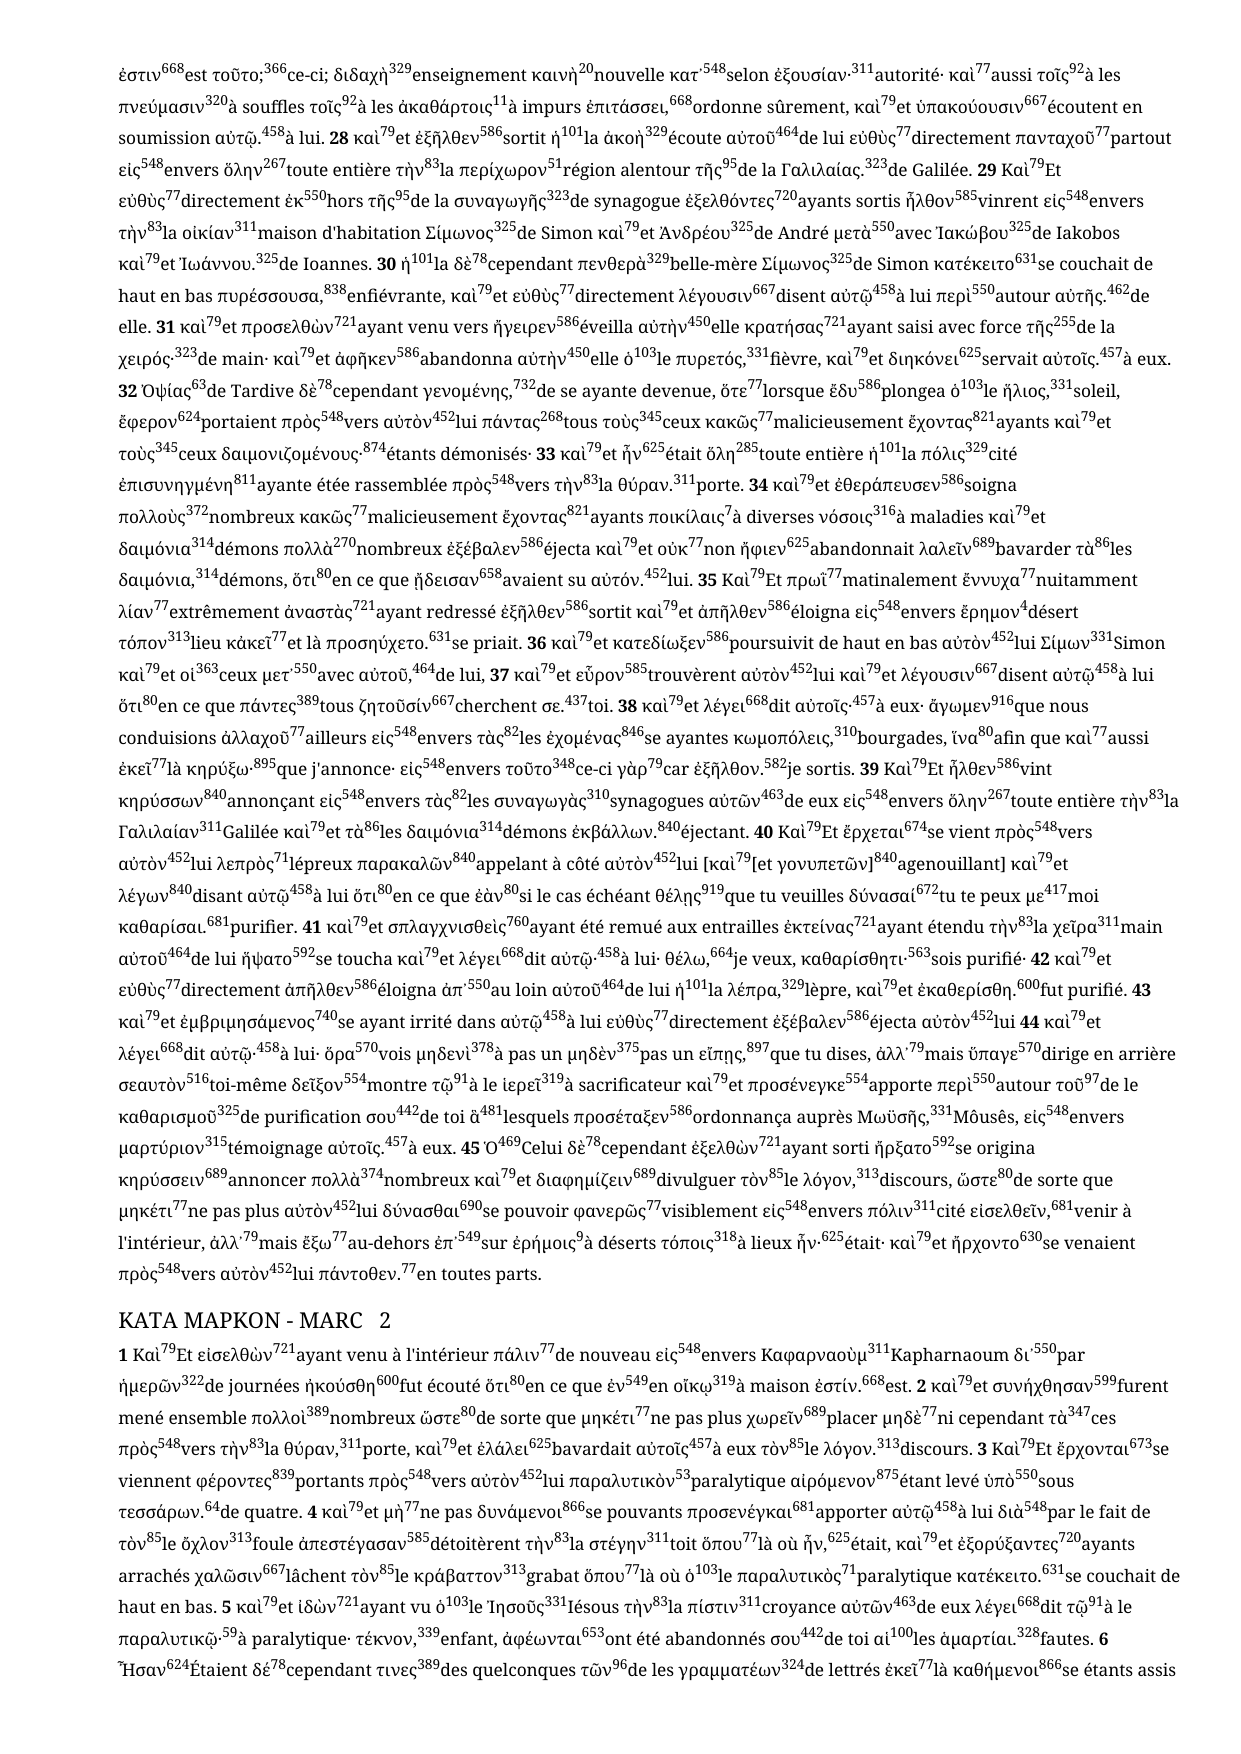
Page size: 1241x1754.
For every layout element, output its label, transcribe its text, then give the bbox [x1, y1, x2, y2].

text 1 Καὶ79Et εἰσελθὼν721ayant venu à l'intérieur πάλιν77de nouveau εἰς548envers Καφαρναοὺμ311Kapharnaoum δι᾽550par ἡμερῶν322de journées ἠκούσθη600fut écouté ὅτι80en ce que ἐν549en οἴκῳ319à maison ἐστίν.668est. 2 καὶ79et συνήχθησαν599furent mené ensemble πολλοὶ389nombreux ὥστε80de sorte que μηκέτι77ne pas plus χωρεῖν689placer μηδὲ77ni cependant τὰ347ces πρὸς548vers τὴν83la θύραν,311porte, καὶ79et ἐλάλει625bavardait αὐτοῖς457à eux τὸν85le λόγον.313discours. 3 Καὶ79Et ἔρχονται673se viennent φέροντες839portants πρὸς548vers αὐτὸν452lui παραλυτικὸν53paralytique αἰρόμενον875étant levé ὑπὸ550sous τεσσάρων.64de quatre. 4 καὶ79et μὴ77ne pas δυνάμενοι866se pouvants προσενέγκαι681apporter αὐτῷ458à lui διὰ548par le fait de τὸν85le ὄχλον313foule ἀπεστέγασαν585détoitèrent τὴν83la στέγην311toit ὅπου77là où ἦν,625était, καὶ79et ἐξορύξαντες720ayants arrachés χαλῶσιν667lâchent τὸν85le κράβαττον313grabat ὅπου77là où ὁ103le παραλυτικὸς71paralytique κατέκειτο.631se couchait de haut en bas. 5 καὶ79et ἰδὼν721ayant vu ὁ103le Ἰησοῦς331Iésous τὴν83la πίστιν311croyance αὐτῶν463de eux λέγει668dit τῷ91à le παραλυτικῷ·59à paralytique· τέκνον,339enfant, ἀφέωνται653ont été abandonnés σου442de toi αἱ100les ἁμαρτίαι.328fautes. 6 Ἦσαν624Étaient δέ78cependant τινες389des quelconques τῶν96de les γραμματέων324de lettrés ἐκεῖ77là καθήμενοι866se étants assis καὶ79et διαλογιζόμενοι866se calculants au-travers ἐν549en ταῖς88à les καρδίαις316à coeurs αὐτῶν·463de eux· 7 τί399quel οὗτος364celui-ci οὕτως77ainsi λαλεῖ;668bavarde; βλασφημεῖ·668blasphème· τίς410quel δύναται674se peut ἀφιέναι689abandonner ἁμαρτίας310fautes εἰ551si μὴ77ne pas εἷς197un ὁ103le θεός;331Dieu; 8 καὶ79et εὐθὺς77directement ἐπιγνοὺς721ayant reconnu ὁ103le Ἰησοῦς331Iésous τῷ93à le πνεύματι321à souffle αὐτοῦ464de lui ὅτι80en ce que οὕτως77ainsi διαλογίζονται673se calculent au-travers ἐν549en ἑαυτοῖς532à eux-mêmes λέγει668dit αὐτοῖς·457à eux· τί399quel ταῦτα347ces-ci διαλογίζεσθε671vous vous calculez au-travers ἐν549en ταῖς88à les καρδίαις316à coeurs ὑμῶν;441de vous; 9 τί412quel ἐστιν668est εὐκοπώτερον,49plus facile, εἰπεῖν681dire τῷ91à le παραλυτικῷ·59à paralytique· ἀφίενταί679sont abandonnés σου442de toi αἱ100les ἁμαρτίαι,328fautes, ἢ79ou εἰπεῖν·681dire· ἔγειρε570éveille καὶ79et ἆρον554lève τὸν85le κράβαττόν313grabat σου442de toi καὶ79et περιπάτει;570piétine autour; 10 ἵνα80afin que δὲ78cependant εἰδῆτε914que vous ayez su ὅτι80en ce que ἐξουσίαν311autorité ἔχει668a ὁ103le υἱὸς331fils τοῦ97de le ἀνθρώπου325de être humain ἐπὶ550sur τῆς95de la γῆς323de terre ἀφιέναι689abandonner ἁμαρτίας310fautes –935– λέγει668dit τῷ91à le παραλυτικῷ·59à paralytique· 11 σοὶ439à toi λέγω,664je dis, ἔγειρε570éveille ἆρον554lève τὸν85le κράβαττόν313grabat σου442de toi καὶ79et ὕπαγε570dirige en arrière εἰς548envers τὸν85le οἶκόν313maison σου.442de toi. 12 καὶ79et ἠγέρθη600fut éveillé καὶ79et εὐθὺς77directement ἄρας721ayant levé τὸν85le κράβαττον313grabat ἐξῆλθεν586sortit ἔμπροσθεν552en devers πάντων,383de tous, ὥστε80de sorte que ἐξίστασθαι690se extasier πάντας372tous καὶ79et δοξάζειν689glorifier τὸν85le θεὸν313Dieu λέγοντας821disants ὅτι80en ce que οὕτως77ainsi οὐδέποτε77pas cependant à un moment εἴδομεν.581nous vîmes. 13 Καὶ79Et ἐξῆλθεν586sortit πάλιν77de nouveau παρὰ548à côté τὴν83la θάλασσαν·311mer· καὶ79et πᾶς287tout ὁ103le ὄχλος331foule ἤρχετο631se venait πρὸς548vers αὐτόν,452lui, καὶ79et ἐδίδασκεν625enseignait αὐτούς.451eux. 14 Καὶ79Et παράγων840menant de côté εἶδεν586vit Λευὶν313Lévi τὸν346celui τοῦ97de le Ἁλφαίου325de Alphaios καθήμενον849se étant assis ἐπὶ548sur τὸ87le τελώνιον,315bureau de taxes, καὶ79et λέγει668dit αὐτῷ·458à lui· ἀκολούθει570suis μοι.420à moi. καὶ79et ἀναστὰς721ayant redressé ἠκολούθησεν586suivit αὐτῷ.458à lui. 15 Καὶ79Et γίνεται674se devient κατακεῖσθαι690se coucher de haut en bas αὐτὸν452lui ἐν549en τῇ89à la οἰκίᾳ317à maison d'habitation αὐτοῦ,464de lui, καὶ79et πολλοὶ286nombreux τελῶναι330collecteurs de taxes καὶ79et ἁμαρτωλοὶ70fauteurs συνανέκειντο630se couchaient de bas en haut ensemble τῷ91à le Ἰησοῦ319à Iésous καὶ79et τοῖς90à les μαθηταῖς318à disciples αὐτοῦ·464de lui· ἦσαν624étaient γὰρ79car πολλοὶ389nombreux καὶ79et ἠκολούθουν624suivaient αὐτῷ.458à lui. 16 καὶ79et οἱ102les γραμματεῖς330lettrés τῶν96de les Φαρισαίων324de Pharisiens ἰδόντες720ayants vus ὅτι80en ce que ἐσθίει668mange μετὰ550avec τῶν96de les ἁμαρτωλῶν64de fauteurs καὶ79et τελωνῶν324de collecteurs de taxes ἔλεγον624disaient τοῖς90à les μαθηταῖς318à disciples αὐτοῦ·464de lui· ὅτι80en ce que μετὰ550avec τῶν96de les τελωνῶν324de collecteurs de taxes καὶ79et ἁμαρτωλῶν64de fauteurs ἐσθίει;668mange; 17 καὶ79et ἀκούσας721ayant écouté ὁ103le Ἰησοῦς331Iésous λέγει668dit αὐτοῖς457à eux [ὅτι]80[en ce que] οὐ77non χρείαν311besoin ἔχουσιν667ont οἱ363ceux ἰσχύοντες839ayants la ténacité ἰατροῦ325de médecin ἀλλ᾽79mais οἱ363ceux κακῶς77malicieusement ἔχοντες·839ayants· οὐκ77non ἦλθον582je vins καλέσαι681appeler δικαίους52justes ἀλλ᾽79mais ἁμαρτωλούς.52fauteurs. 18 Καὶ79Et ἦσαν624étaient οἱ102les μαθηταὶ330disciples Ἰωάννου325de Ioannes καὶ79et οἱ102les Φαρισαῖοι330Pharisiens νηστεύοντες.839jeûnants. καὶ79et ἔρχονται673se viennent καὶ79et λέγουσιν667disent αὐτῷ·458à lui· διὰ548par le fait de τί399quel οἱ102les μαθηταὶ330disciples Ἰωάννου325de Ioannes καὶ79et οἱ102les μαθηταὶ330disciples τῶν96de les Φαρισαίων324de Pharisiens νηστεύουσιν,667jeûnent, οἱ102les δὲ78cependant σοὶ239tiens μαθηταὶ330disciples οὐ77non νηστεύουσιν;667jeûnent; 19 καὶ79et εἶπεν586dit αὐτοῖς457à eux ὁ103le Ἰησοῦς·331Iésous· μὴ340ne pas δύνανται673se peuvent οἱ102les υἱοὶ330fils τοῦ97de le νυμφῶνος325de épousaille ἐν549en ᾧ486à lequel ὁ103le νυμφίος331époux μετ᾽550avec αὐτῶν463de eux ἐστιν668est νηστεύειν;689jeûner; ὅσον295autant lequel χρόνον313temps ἔχουσιν667ont τὸν85le νυμφίον313époux μετ᾽550avec αὐτῶν463de eux οὐ77non δύνανται673se peuvent νηστεύειν.689jeûner. 20 ἐλεύσονται611se viendront δὲ78cependant ἡμέραι328journées ὅταν77lorsque le cas échéant ἀπαρθῇ911que soit levé au loin ἀπ᾽550au loin αὐτῶν463de eux ὁ103le νυμφίος,331époux, καὶ79et τότε77alors νηστεύσουσιν605jeûneront ἐν549en ἐκείνῃ142à celle-là τῇ89à la ἡμέρᾳ.317à journée. 21 Οὐδεὶς390Aucun ἐπίβλημα315surjet ῥάκους327de morceau de tissu ἀγνάφου18de non foulé ἐπιράπτει668coud ἐπὶ548sur ἱμάτιον315himation παλαιόν·6vieil· εἰ80si δὲ78cependant μή,77ne pas, αἴρει668lève τὸ87le πλήρωμα315plénitude ἀπ᾽550au loin αὐτοῦ466de lui τὸ105le καινὸν73nouveau τοῦ99de le παλαιοῦ67de vieil καὶ79et χεῖρον24pire σχίσμα333schisme γίνεται.674se devient. 22 καὶ79et οὐδεὶς390aucun βάλλει668jette οἶνον313vin νέον4jeune εἰς548envers ἀσκοὺς312outres παλαιούς·3vieux· εἰ80si δὲ78cependant μή,77ne pas, ῥήξει606fracassera ὁ103le οἶνος331vin τοὺς84les ἀσκοὺς312outres καὶ79et ὁ103le οἶνος331vin ἀπόλλυται680est perdu au loin καὶ79et οἱ102les ἀσκοί·330outres· ἀλλ᾽79mais οἶνον313vin νέον4jeune εἰς548envers ἀσκοὺς312outres καινούς.3nouveaux. 23 Καὶ79Et ἐγένετο592se devint αὐτὸν452lui ἐν549en τοῖς92à les σάββασιν320à sabbats παραπορεύεσθαι690se aller à côté διὰ550par τῶν98de les σπορίμων,66de champs ensemencés, καὶ79et οἱ102les μαθηταὶ330disciples αὐτοῦ464de lui ἤρξαντο591se originèrent ὁδὸν311chemin ποιεῖν689faire τίλλοντες839épilants τοὺς84les στάχυας.312épis. 24 καὶ79et οἱ102les Φαρισαῖοι330Pharisiens ἔλεγον624disaient αὐτῷ·458à lui· ἴδε306voici τί399quel ποιοῦσιν667font τοῖς92à les σάββασιν320à sabbats ὃ500lequel οὐκ77non ἔξεστιν;668est permis; 25 καὶ79et λέγει668dit αὐτοῖς·457à eux· οὐδέποτε77pas cependant à un moment ἀνέγνωτε583vous prîtes connaissance τί399quel ἐποίησεν586fit Δαυὶδ331Dauid ὅτε80lorsque χρείαν311besoin ἔσχεν586eut καὶ79et ἐπείνασεν586eut faim αὐτὸς469lui καὶ79et οἱ363ceux μετ᾽550avec αὐτοῦ,464de lui, 26 πῶς80comment? εἰσῆλθεν586vint à l'intérieur εἰς548envers τὸν85le οἶκον313maison τοῦ97de le θεοῦ325de Dieu ἐπὶ550sur Ἀβιαθὰρ325de Abiathar ἀρχιερέως325de chef sacrificateur καὶ79et τοὺς84les ἄρτους312pains τῆς95de la προθέσεως323de proposition ἔφαγεν,586mangea, οὓς479lesquels οὐκ77non ἔξεστιν668est permis φαγεῖν681manger εἰ551si μὴ77ne pas τοὺς84les ἱερεῖς,312sacrificateurs, καὶ79et ἔδωκεν586donna καὶ77aussi τοῖς351à ceux σὺν549avec αὐτῷ458à lui οὖσιν;827à étants; 27 Καὶ79Et ἔλεγεν625disait αὐτοῖς·457à eux· τὸ105le σάββατον333sabbat διὰ548par le fait de τὸν85le ἄνθρωπον313être humain ἐγένετο592se devint καὶ79et οὐχ77non ὁ103le ἄνθρωπος331être humain διὰ548par le fait de τὸ87le σάββατον·315sabbat· 28 ὥστε80de sorte que κύριός331Maître ἐστιν668est ὁ103le υἱὸς331fils τοῦ97de le ἀνθρώπου325de être humain καὶ77aussi τοῦ99de le σαββάτου.327de sabbat. [118, 1339, 1181, 1682]
text 1 Ἀρχὴ329Origine τοῦ99de le εὐαγγελίου327de évangile Ἰησοῦ325de Iésous Χριστοῦ325de Christ [υἱοῦ325[de fils θεοῦ].325de Dieu]. 2 Καθὼς77De haut en bas comme γέγραπται654a été graphé ἐν549en τῷ91à le Ἠσαΐᾳ319à Ésaïa τῷ91à le προφήτῃ·319à prophète· ἰδοὺ306voici ἀποστέλλω664j'envoie τὸν85le ἄγγελόν313messager μου424de moi πρὸ550d'avant προσώπου327de face σου,442de toi, ὃς498lequel κατασκευάσει606préparera de haut en bas τὴν83la ὁδόν311chemin σου·442de toi· 3 φωνὴ329son de voix βοῶντος834de beuglant ἐν549en τῇ89à la ἐρήμῳ·57à déserte· ἑτοιμάσατε553préparez τὴν83la ὁδὸν311chemin κυρίου,325de Maître, εὐθείας50directes ποιεῖτε569faites τὰς82les τρίβους310sentiers αὐτοῦ,464de lui, 4 ἐγένετο592se devint Ἰωάννης331Ioannes [ὁ]364[celui] βαπτίζων840baptisant ἐν549en τῇ89à la ἐρήμῳ57à déserte καὶ79et κηρύσσων840annonçant βάπτισμα315baptême μετανοίας323de transintelligence εἰς548envers ἄφεσιν311abandon ἁμαρτιῶν.322de fautes. 5 καὶ79et ἐξεπορεύετο631se allait au dehors πρὸς548vers αὐτὸν452lui πᾶσα285toute ἡ101la Ἰουδαία20Ioudaia χώρα329région καὶ79et οἱ102les Ἱεροσολυμῖται330Ierosolumites πάντες,286tous, καὶ79et ἐβαπτίζοντο635étaient baptisé ὑπ᾽550sous αὐτοῦ464de lui ἐν549en τῷ91à le Ἰορδάνῃ319à Iordane ποταμῷ319à fleuve ἐξομολογούμενοι866se avouants à l'excès τὰς82les ἁμαρτίας310fautes αὐτῶν.463de eux. 6 καὶ79et ἦν625était ὁ103le Ἰωάννης331Ioannes ἐνδεδυμένος792se ayant envêtu τρίχας310cheveux καμήλου325de chameau καὶ79et ζώνην311ceinture δερματίνην2de peau περὶ548autour τὴν83la ὀσφὺν311flanc αὐτοῦ464de lui καὶ79et ἐσθίων840mangeant ἀκρίδας310sauterelles καὶ79et μέλι315miel ἄγριον.6agreste. 7 Καὶ79Et ἐκήρυσσεν625annonçait λέγων·840disant· ἔρχεται674se vient ὁ364celui ἰσχυρότερός71plus fort μου424de moi ὀπίσω552derrière μου,424de moi, οὗ492de lequel οὐκ77non εἰμὶ664je suis ἱκανὸς47assez-important κύψας721ayant penché λῦσαι681délier τὸν85le ἱμάντα313courroie τῶν98de les ὑποδημάτων326de souliers αὐτοῦ.464de lui. 8 ἐγὼ431moi ἐβάπτισα582je baptisai ὑμᾶς436vous ὕδατι,321à eau, αὐτὸς469lui δὲ78cependant βαπτίσει606baptisera ὑμᾶς436vous ἐν549en πνεύματι321à souffle ἁγίῳ.12à saint. 9 Καὶ79Et ἐγένετο592se devint ἐν549en ἐκείναις141à celles-là ταῖς88à les ἡμέραις316à journées ἦλθεν586vint Ἰησοῦς331Iésous ἀπὸ550au loin Ναζαρὲτ323de Nazareth τῆς95de la Γαλιλαίας323de Galilée καὶ79et ἐβαπτίσθη600fut baptisé εἰς548envers τὸν85le Ἰορδάνην313Iordane ὑπὸ550sous Ἰωάννου.325de Ioannes. 10 καὶ79et εὐθὺς77directement ἀναβαίνων840montant ἐκ550hors τοῦ99de le ὕδατος327de eau εἶδεν586vit σχιζομένους874étants scindés τοὺς84les οὐρανοὺς312cieux καὶ79et τὸ87le πνεῦμα315souffle ὡς80comme περιστερὰν311colombe καταβαῖνον824descendant εἰς548envers αὐτόν·452lui· 11 καὶ79et φωνὴ329son de voix ἐγένετο592se devint ἐκ550hors τῶν96de les οὐρανῶν·324de cieux· σὺ448toi εἶ666tu es ὁ103le υἱός331fils μου424de moi ὁ103le ἀγαπητός,22aimé, ἐν549en σοὶ439à toi εὐδόκησα.582j'estimai en bien. 12 Καὶ79Et εὐθὺς77directement τὸ105le πνεῦμα333souffle αὐτὸν452lui ἐκβάλλει668éjecte εἰς548envers τὴν83la ἔρημον.51déserte. 13 καὶ79et ἦν625était ἐν549en τῇ89à la ἐρήμῳ57à déserte τεσσεράκοντα176quarante ἡμέρας310journées πειραζόμενος891étant mis en tentation ὑπὸ550sous τοῦ97de le σατανᾶ,325de Satanas, καὶ79et ἦν625était μετὰ550avec τῶν98de les θηρίων,326de bêtes sauvages, καὶ79et οἱ102les ἄγγελοι330messagers διηκόνουν624servaient αὐτῷ.458à lui. 14 Μετὰ548Après δὲ78cependant τὸ348ce παραδοθῆναι683être livré τὸν85le Ἰωάννην313Ioannes ἦλθεν586vint ὁ103le Ἰησοῦς331Iésous εἰς548envers τὴν83la Γαλιλαίαν311Galilée κηρύσσων840annonçant τὸ87le εὐαγγέλιον315évangile τοῦ97de le θεοῦ325de Dieu 15 καὶ79et λέγων840disant ὅτι80en ce que πεπλήρωται654a été fait plénitude ὁ103le καιρὸς331moment καὶ79et ἤγγικεν642a approché ἡ101la βασιλεία329royauté τοῦ97de le θεοῦ·325de Dieu· μετανοεῖτε569transintelligez καὶ79et πιστεύετε569croyez ἐν549en τῷ93à le εὐαγγελίῳ.321à évangile. 16 Καὶ79Et παράγων840menant de côté παρὰ548à côté τὴν83la θάλασσαν311mer τῆς95de la Γαλιλαίας323de Galilée εἶδεν586vit Σίμωνα313Simon καὶ79et Ἀνδρέαν313André τὸν85le ἀδελφὸν313frère Σίμωνος325de Simon ἀμφιβάλλοντας821jetants à l'entour ἐν549en τῇ89à la θαλάσσῃ·317à mer· ἦσαν624étaient γὰρ79car ἁλιεῖς.330pêcheurs. 17 καὶ79et εἶπεν586dit αὐτοῖς457à eux ὁ103le Ἰησοῦς·331Iésous· δεῦτε553venez ici ὀπίσω552derrière μου,424de moi, καὶ79et ποιήσω602je ferai ὑμᾶς436vous γενέσθαι682se devenir ἁλιεῖς312pêcheurs ἀνθρώπων.324de êtres humains. 18 καὶ79et εὐθέως77directement ἀφέντες720ayants abandonnés τὰ246les δίκτυα314filets ἠκολούθησαν585suivirent αὐτῷ.458à lui. 19 Καὶ79Et προβὰς721ayant avancé ὀλίγον77peu εἶδεν586vit Ἰάκωβον313Iakobos τὸν346celui τοῦ97de le Ζεβεδαίου325de Zébédaï καὶ79et Ἰωάννην313Ioannes τὸν85le ἀδελφὸν313frère αὐτοῦ464de lui καὶ77aussi αὐτοὺς451eux ἐν549en τῷ93à le πλοίῳ321à navire καταρτίζοντας821ajustants complètement τὰ86les δίκτυα,314filets, 20 καὶ79et εὐθὺς77directement ἐκάλεσεν586appela αὐτούς.451eux. καὶ79et ἀφέντες720ayants abandonnés τὸν85le πατέρα313père αὐτῶν463de eux Ζεβεδαῖον313Zébédaï ἐν549en τῷ93à le πλοίῳ321à navire μετὰ550avec τῶν96de les μισθωτῶν324de salariés ἀπῆλθον585éloignèrent ὀπίσω552derrière αὐτοῦ.464de lui. 21 Καὶ79Et εἰσπορεύονται673se vont à l'intérieur εἰς548envers Καφαρναούμ·311Kapharnaoum· καὶ79et εὐθέως77directement τοῖς92à les σάββασιν320à sabbats εἰσελθὼν721ayant venu à l'intérieur εἰς548envers τὴν83la συναγωγὴν311synagogue ἐδίδασκεν.625enseignait. 22 καὶ79et ἐξεπλήσσοντο635étaient heurté à l'excès ἐπὶ549sur τῇ89à la διδαχῇ317à enseignement αὐτοῦ·464de lui· ἦν625était γὰρ79car διδάσκων840enseignant αὐτοὺς451eux ὡς80comme ἐξουσίαν311autorité ἔχων840ayant καὶ79et οὐχ77non ὡς80comme οἱ102les γραμματεῖς.330lettrés. 23 Καὶ79Et εὐθὺς77directement ἦν625était ἐν549en τῇ89à la συναγωγῇ317à synagogue αὐτῶν463de eux ἄνθρωπος331être humain ἐν549en πνεύματι321à souffle ἀκαθάρτῳ12à impur καὶ79et ἀνέκραξεν586croassa de bas en haut 24 λέγων·840disant· τί412quel ἡμῖν419à nous καὶ79et σοί,439à toi, Ἰησοῦ337Iésous Ναζαρηνέ;27Nazarénien; ἦλθες584tu vins ἀπολέσαι681perdre au loin ἡμᾶς;416nous; οἶδά638j'ai su σε437toi τίς410quel εἶ,666tu es, ὁ103le ἅγιος71saint τοῦ97de le θεοῦ.325de Dieu. 25 καὶ79et ἐπετίμησεν586survalorisa αὐτῷ458à lui ὁ103le Ἰησοῦς331Iésous λέγων·840disant· φιμώθητι563sois muselé καὶ79et ἔξελθε554sors ἐξ550hors αὐτοῦ.464de lui. 26 καὶ79et σπαράξαν723ayant convulsé αὐτὸν452lui τὸ105le πνεῦμα333souffle τὸ105le ἀκάθαρτον24impur καὶ79et φωνῆσαν723ayant sonné de voix φωνῇ317à son de voix μεγάλῃ8à grande ἐξῆλθεν586sortit ἐξ550hors αὐτοῦ.464de lui. 27 καὶ79et ἐθαμβήθησαν599furent effaré ἅπαντες389en totalités ὥστε80de sorte que συζητεῖν689chercher ensemble πρὸς548vers αὐτοὺς451eux λέγοντας·821disants· τί412quel ἐστιν668est τοῦτο;366ce-ci; διδαχὴ329enseignement καινὴ20nouvelle κατ᾽548selon ἐξουσίαν·311autorité· καὶ77aussi τοῖς92à les πνεύμασιν320à souffles τοῖς92à les ἀκαθάρτοις11à impurs ἐπιτάσσει,668ordonne sûrement, καὶ79et ὑπακούουσιν667écoutent en soumission αὐτῷ.458à lui. 28 καὶ79et ἐξῆλθεν586sortit ἡ101la ἀκοὴ329écoute αὐτοῦ464de lui εὐθὺς77directement πανταχοῦ77partout εἰς548envers ὅλην267toute entière τὴν83la περίχωρον51région alentour τῆς95de la Γαλιλαίας.323de Galilée. 29 Καὶ79Et εὐθὺς77directement ἐκ550hors τῆς95de la συναγωγῆς323de synagogue ἐξελθόντες720ayants sortis ἦλθον585vinrent εἰς548envers τὴν83la οἰκίαν311maison d'habitation Σίμωνος325de Simon καὶ79et Ἀνδρέου325de André μετὰ550avec Ἰακώβου325de Iakobos καὶ79et Ἰωάννου.325de Ioannes. 30 ἡ101la δὲ78cependant πενθερὰ329belle-mère Σίμωνος325de Simon κατέκειτο631se couchait de haut en bas πυρέσσουσα,838enfiévrante, καὶ79et εὐθὺς77directement λέγουσιν667disent αὐτῷ458à lui περὶ550autour αὐτῆς.462de elle. 31 καὶ79et προσελθὼν721ayant venu vers ἤγειρεν586éveilla αὐτὴν450elle κρατήσας721ayant saisi avec force τῆς255de la χειρός·323de main· καὶ79et ἀφῆκεν586abandonna αὐτὴν450elle ὁ103le πυρετός,331fièvre, καὶ79et διηκόνει625servait αὐτοῖς.457à eux. 32 Ὀψίας63de Tardive δὲ78cependant γενομένης,732de se ayante devenue, ὅτε77lorsque ἔδυ586plongea ὁ103le ἥλιος,331soleil, ἔφερον624portaient πρὸς548vers αὐτὸν452lui πάντας268tous τοὺς345ceux κακῶς77malicieusement ἔχοντας821ayants καὶ79et τοὺς345ceux δαιμονιζομένους·874étants démonisés· 33 καὶ79et ἦν625était ὅλη285toute entière ἡ101la πόλις329cité ἐπισυνηγμένη811ayante étée rassemblée πρὸς548vers τὴν83la θύραν.311porte. 34 καὶ79et ἐθεράπευσεν586soigna πολλοὺς372nombreux κακῶς77malicieusement ἔχοντας821ayants ποικίλαις7à diverses νόσοις316à maladies καὶ79et δαιμόνια314démons πολλὰ270nombreux ἐξέβαλεν586éjecta καὶ79et οὐκ77non ἤφιεν625abandonnait λαλεῖν689bavarder τὰ86les δαιμόνια,314démons, ὅτι80en ce que ᾔδεισαν658avaient su αὐτόν.452lui. 35 Καὶ79Et πρωῒ77matinalement ἔννυχα77nuitamment λίαν77extrêmement ἀναστὰς721ayant redressé ἐξῆλθεν586sortit καὶ79et ἀπῆλθεν586éloigna εἰς548envers ἔρημον4désert τόπον313lieu κἀκεῖ77et là προσηύχετο.631se priait. 36 καὶ79et κατεδίωξεν586poursuivit de haut en bas αὐτὸν452lui Σίμων331Simon καὶ79et οἱ363ceux μετ᾽550avec αὐτοῦ,464de lui, 37 καὶ79et εὗρον585trouvèrent αὐτὸν452lui καὶ79et λέγουσιν667disent αὐτῷ458à lui ὅτι80en ce que πάντες389tous ζητοῦσίν667cherchent σε.437toi. 38 καὶ79et λέγει668dit αὐτοῖς·457à eux· ἄγωμεν916que nous conduisions ἀλλαχοῦ77ailleurs εἰς548envers τὰς82les ἐχομένας846se ayantes κωμοπόλεις,310bourgades, ἵνα80afin que καὶ77aussi ἐκεῖ77là κηρύξω·895que j'annonce· εἰς548envers τοῦτο348ce-ci γὰρ79car ἐξῆλθον.582je sortis. 39 Καὶ79Et ἦλθεν586vint κηρύσσων840annonçant εἰς548envers τὰς82les συναγωγὰς310synagogues αὐτῶν463de eux εἰς548envers ὅλην267toute entière τὴν83la Γαλιλαίαν311Galilée καὶ79et τὰ86les δαιμόνια314démons ἐκβάλλων.840éjectant. 40 Καὶ79Et ἔρχεται674se vient πρὸς548vers αὐτὸν452lui λεπρὸς71lépreux παρακαλῶν840appelant à côté αὐτὸν452lui [καὶ79[et γονυπετῶν]840agenouillant] καὶ79et λέγων840disant αὐτῷ458à lui ὅτι80en ce que ἐὰν80si le cas échéant θέλῃς919que tu veuilles δύνασαί672tu te peux με417moi καθαρίσαι.681purifier. 41 καὶ79et σπλαγχνισθεὶς760ayant été remué aux entrailles ἐκτείνας721ayant étendu τὴν83la χεῖρα311main αὐτοῦ464de lui ἥψατο592se toucha καὶ79et λέγει668dit αὐτῷ·458à lui· θέλω,664je veux, καθαρίσθητι·563sois purifié· 42 καὶ79et εὐθὺς77directement ἀπῆλθεν586éloigna ἀπ᾽550au loin αὐτοῦ464de lui ἡ101la λέπρα,329lèpre, καὶ79et ἐκαθερίσθη.600fut purifié. 43 καὶ79et ἐμβριμησάμενος740se ayant irrité dans αὐτῷ458à lui εὐθὺς77directement ἐξέβαλεν586éjecta αὐτὸν452lui 44 καὶ79et λέγει668dit αὐτῷ·458à lui· ὅρα570vois μηδενὶ378à pas un μηδὲν375pas un εἴπῃς,897que tu dises, ἀλλ᾽79mais ὕπαγε570dirige en arrière σεαυτὸν516toi-même δεῖξον554montre τῷ91à le ἱερεῖ319à sacrificateur καὶ79et προσένεγκε554apporte περὶ550autour τοῦ97de le καθαρισμοῦ325de purification σου442de toi ἃ481lesquels προσέταξεν586ordonnança auprès Μωϋσῆς,331Môusês, εἰς548envers μαρτύριον315témoignage αὐτοῖς.457à eux. 45 Ὁ469Celui δὲ78cependant ἐξελθὼν721ayant sorti ἤρξατο592se origina κηρύσσειν689annoncer πολλὰ374nombreux καὶ79et διαφημίζειν689divulguer τὸν85le λόγον,313discours, ὥστε80de sorte que μηκέτι77ne pas plus αὐτὸν452lui δύνασθαι690se pouvoir φανερῶς77visiblement εἰς548envers πόλιν311cité εἰσελθεῖν,681venir à l'intérieur, ἀλλ᾽79mais ἔξω77au-dehors ἐπ᾽549sur ἐρήμοις9à déserts τόποις318à lieux ἦν·625était· καὶ79et ἤρχοντο630se venaient πρὸς548vers αὐτὸν452lui πάντοθεν.77en toutes parts. [118, 59, 1181, 1286]
text ΚΑΤΑ ΜΑΡΚΟΝ - MARC 2 [118, 1304, 1181, 1334]
